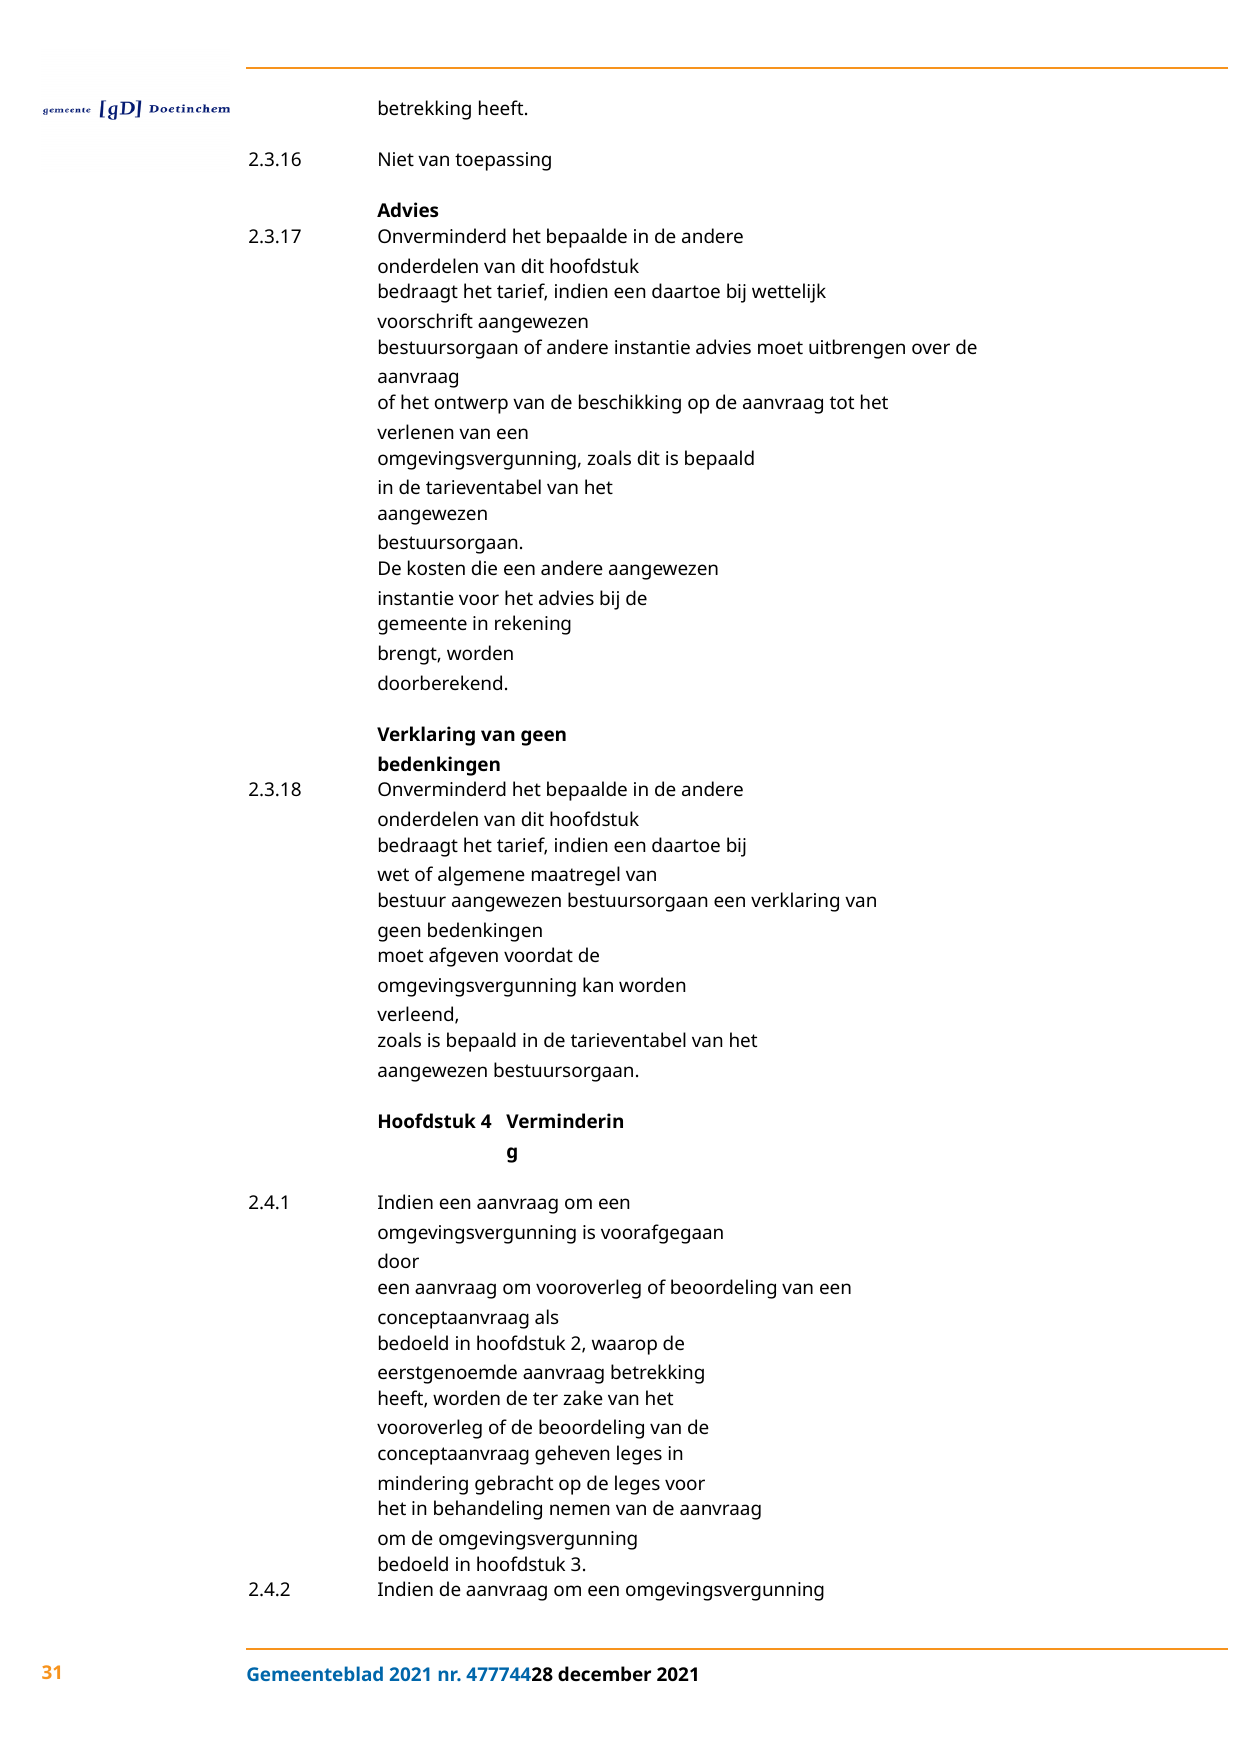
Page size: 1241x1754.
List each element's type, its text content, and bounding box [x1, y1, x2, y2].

table_cell 2.4.1 [248, 1190, 377, 1274]
table_cell [635, 121, 764, 146]
table_cell [894, 1577, 1022, 1602]
table_cell [894, 146, 1022, 172]
table_cell [1023, 1577, 1152, 1602]
table_cell [764, 1190, 893, 1274]
table_cell [377, 1083, 506, 1108]
table_cell [1023, 1028, 1152, 1083]
table_cell Indien een aanvraag om een omgevingsvergunning is voorafgegaan door [377, 1190, 764, 1274]
table_cell Hoofdstuk 4 [377, 1109, 506, 1164]
table_cell bestuursorgaan of andere instantie advies moet uitbrengen over de aanvraag [377, 334, 1022, 389]
table_cell [248, 1083, 377, 1108]
table_cell [1023, 832, 1152, 887]
table_cell [248, 887, 377, 942]
table_cell gemeente in rekening brengt, worden doorberekend. [377, 611, 635, 696]
table_cell [1023, 1274, 1152, 1330]
table_cell [248, 1274, 377, 1330]
table_cell [764, 1385, 893, 1440]
table_cell [506, 121, 635, 146]
table_cell Indien de aanvraag om een omgevingsvergunning [377, 1577, 893, 1602]
table_cell [764, 146, 893, 172]
table_cell [248, 721, 377, 777]
table_cell [764, 121, 893, 146]
table_cell [506, 172, 635, 198]
table_cell Verklaring van geen bedenkingen [377, 721, 635, 777]
table_cell [764, 1028, 893, 1083]
table_cell [248, 1164, 377, 1189]
table_cell [894, 1496, 1022, 1551]
table_cell [894, 95, 1022, 121]
table_cell [1023, 95, 1152, 121]
table_cell [1023, 500, 1152, 555]
table_cell bedraagt het tarief, indien een daartoe bij wettelijk voorschrift aangewezen [377, 279, 893, 334]
table_cell [764, 500, 893, 555]
table_cell [894, 1109, 1022, 1164]
table_cell [248, 696, 377, 721]
table_cell [894, 1164, 1022, 1189]
table_cell [1023, 224, 1152, 279]
table_cell [894, 198, 1022, 223]
table_cell [1023, 777, 1152, 832]
table_cell [764, 1551, 893, 1577]
table_cell [764, 172, 893, 198]
table_cell [377, 172, 506, 198]
table_cell Niet van toepassing [377, 146, 635, 172]
table_cell [894, 721, 1022, 777]
table_cell Vermindering [506, 1109, 635, 1164]
table_cell [764, 198, 893, 223]
table_cell Onverminderd het bepaalde in de andere onderdelen van dit hoofdstuk [377, 224, 764, 279]
table_cell [1023, 172, 1152, 198]
table_cell [764, 721, 893, 777]
picture [41, 47, 231, 172]
table_cell [764, 445, 893, 500]
table_cell [894, 1440, 1022, 1496]
table_cell [635, 172, 764, 198]
table_cell [764, 1330, 893, 1385]
table_cell [894, 611, 1022, 696]
table_cell [894, 1274, 1022, 1330]
table_cell [764, 1083, 893, 1108]
table_cell [894, 224, 1022, 279]
table_cell het in behandeling nemen van de aanvraag om de omgevingsvergunning [377, 1496, 764, 1551]
table_cell of het ontwerp van de beschikking op de aanvraag tot het verlenen van een [377, 389, 893, 445]
table_cell [764, 1164, 893, 1189]
table_cell [1023, 1440, 1152, 1496]
table_cell [1023, 1190, 1152, 1274]
table_cell bestuur aangewezen bestuursorgaan een verklaring van geen bedenkingen [377, 887, 893, 942]
table_cell [894, 696, 1022, 721]
table_cell [894, 1385, 1022, 1440]
table_cell [635, 696, 764, 721]
table_cell [894, 887, 1022, 942]
table_cell zoals is bepaald in de tarieventabel van het aangewezen bestuursorgaan. [377, 1028, 764, 1083]
table_cell bedoeld in hoofdstuk 3. [377, 1551, 635, 1577]
table_cell [764, 832, 893, 887]
table_cell [1023, 1109, 1152, 1164]
table_cell [894, 445, 1022, 500]
table_cell 2.4.2 [248, 1577, 377, 1602]
table_cell [248, 389, 377, 445]
table_cell [764, 777, 893, 832]
table_cell 2.3.18 [248, 777, 377, 832]
table_cell [1023, 121, 1152, 146]
table_cell 2.3.17 [248, 224, 377, 279]
table_cell [506, 696, 635, 721]
table_cell [894, 1028, 1022, 1083]
table_cell [1023, 943, 1152, 1027]
table_cell [248, 445, 377, 500]
table_cell [1023, 1083, 1152, 1108]
table_cell [248, 172, 377, 198]
table_cell [248, 198, 377, 223]
table_cell [764, 224, 893, 279]
table_cell 2.3.16 [248, 146, 377, 172]
table_cell aangewezen bestuursorgaan. [377, 500, 635, 555]
table_cell [248, 334, 377, 389]
table_cell [894, 1330, 1022, 1385]
table_cell [894, 279, 1022, 334]
table_cell [1023, 1164, 1152, 1189]
table_cell [1023, 1496, 1152, 1551]
table_cell Advies [377, 198, 506, 223]
table_cell [248, 121, 377, 146]
table_cell [764, 1440, 893, 1496]
table_cell [1023, 611, 1152, 696]
table_cell [764, 1109, 893, 1164]
table_cell Onverminderd het bepaalde in de andere onderdelen van dit hoofdstuk [377, 777, 764, 832]
table_cell [248, 555, 377, 611]
table_cell [248, 95, 377, 121]
table_cell [248, 1551, 377, 1577]
table_cell [1023, 1330, 1152, 1385]
table_cell [248, 1028, 377, 1083]
table_cell [894, 1551, 1022, 1577]
table_cell [1023, 1385, 1152, 1440]
table_cell [635, 500, 764, 555]
table_cell een aanvraag om vooroverleg of beoordeling van een conceptaanvraag als [377, 1274, 893, 1330]
table_cell [248, 943, 377, 1027]
table_cell [635, 1109, 764, 1164]
table_cell [894, 832, 1022, 887]
table_cell [248, 1109, 377, 1164]
table_cell [635, 198, 764, 223]
table_cell [894, 500, 1022, 555]
table_cell [635, 611, 764, 696]
table_cell [1023, 696, 1152, 721]
table_cell conceptaanvraag geheven leges in mindering gebracht op de leges voor [377, 1440, 764, 1496]
table_cell [764, 1496, 893, 1551]
table_cell [764, 555, 893, 611]
table_cell [248, 611, 377, 696]
table_cell bedoeld in hoofdstuk 2, waarop de eerstgenoemde aanvraag betrekking [377, 1330, 764, 1385]
table_cell [635, 1083, 764, 1108]
table_cell [894, 1190, 1022, 1274]
table_cell [1023, 1551, 1152, 1577]
table_cell [1023, 445, 1152, 500]
table_cell [635, 1164, 764, 1189]
table_cell [635, 146, 764, 172]
table_cell [248, 832, 377, 887]
table_cell [894, 121, 1022, 146]
table_cell [506, 1083, 635, 1108]
table_cell De kosten die een andere aangewezen instantie voor het advies bij de [377, 555, 764, 611]
table_cell [248, 279, 377, 334]
table_cell moet afgeven voordat de omgevingsvergunning kan worden verleend, [377, 943, 764, 1027]
table_cell [248, 1496, 377, 1551]
table_cell bedraagt het tarief, indien een daartoe bij wet of algemene maatregel van [377, 832, 764, 887]
table_cell [377, 1164, 506, 1189]
table_cell [1023, 198, 1152, 223]
table_cell [764, 696, 893, 721]
table_cell [248, 500, 377, 555]
table_cell [248, 1440, 377, 1496]
table_cell [764, 611, 893, 696]
table_cell [894, 943, 1022, 1027]
table_cell [894, 777, 1022, 832]
table_cell [1023, 146, 1152, 172]
table_cell [1023, 887, 1152, 942]
table_cell betrekking heeft. [377, 95, 635, 121]
table_cell [894, 172, 1022, 198]
table_cell [635, 721, 764, 777]
table_cell [1023, 721, 1152, 777]
table_cell [377, 696, 506, 721]
table_cell [894, 389, 1022, 445]
table_cell [248, 1330, 377, 1385]
table_cell heeft, worden de ter zake van het vooroverleg of de beoordeling van de [377, 1385, 764, 1440]
table_cell [764, 95, 893, 121]
table_cell [1023, 334, 1152, 389]
table_cell [506, 1164, 635, 1189]
table_cell [248, 1385, 377, 1440]
table_cell [764, 943, 893, 1027]
table_cell [894, 1083, 1022, 1108]
table_cell [635, 95, 764, 121]
table_cell [506, 198, 635, 223]
table_cell [1023, 389, 1152, 445]
table_cell [894, 555, 1022, 611]
table_cell [1023, 279, 1152, 334]
table_cell omgevingsvergunning, zoals dit is bepaald in de tarieventabel van het [377, 445, 764, 500]
table_cell [377, 121, 506, 146]
table_cell [635, 1551, 764, 1577]
table_cell [1023, 555, 1152, 611]
